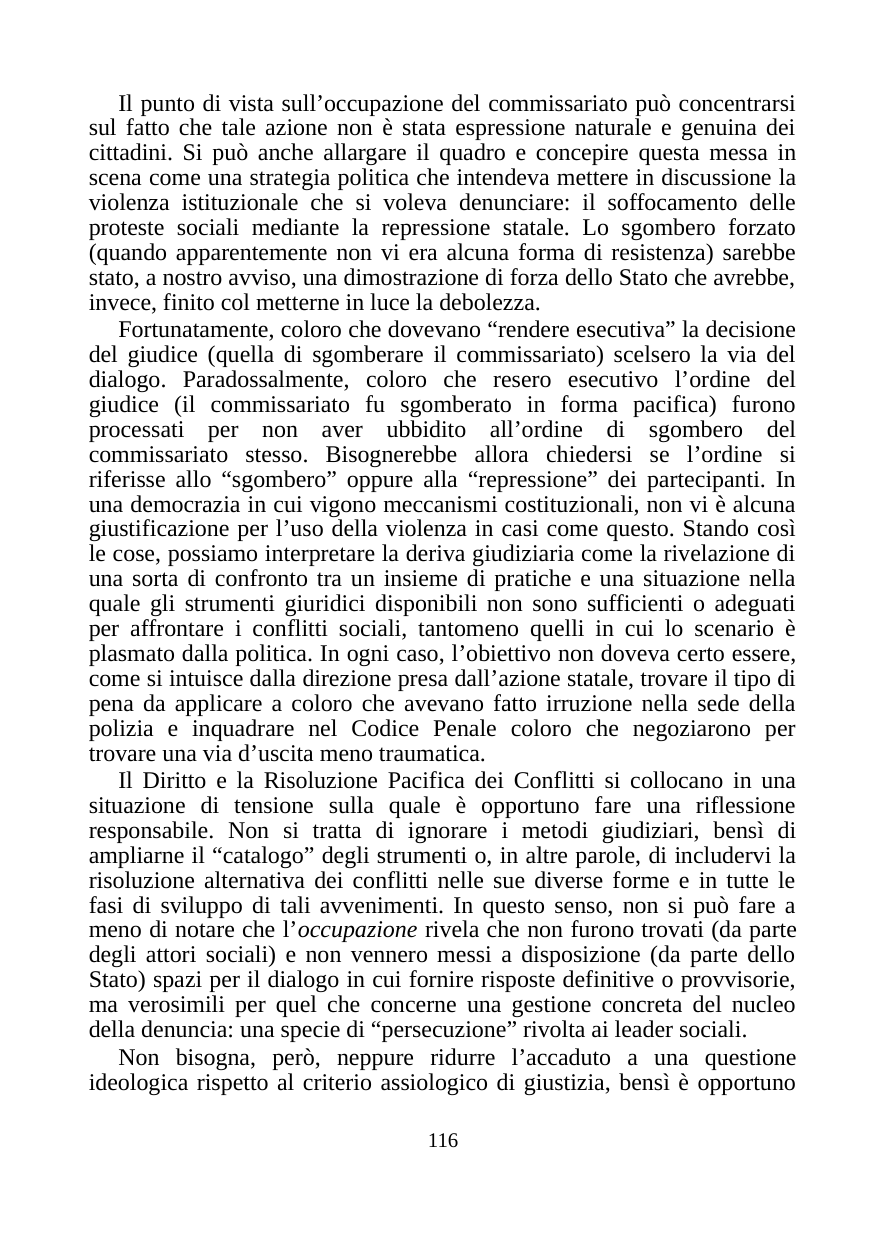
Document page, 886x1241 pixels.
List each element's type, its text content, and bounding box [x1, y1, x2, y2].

text Non bisogna, però, neppure ridurre l’accaduto a una questione ideologica rispetto al criterio assiologico di giustizia, bensì è opportuno [88, 1043, 797, 1095]
text Il punto di vista sull’occupazione del commissariato può concentrarsi sul fatto che tale azione non è stata espressione naturale e genuina dei cittadini. Si può anche allargare il quadro e concepire questa messa in scena come una strategia politica che intendeva mettere in discussione la violenza istituzionale che si voleva denunciare: il soffocamento delle proteste sociali mediante la repressione statale. Lo sgombero forzato (quando apparentemente non vi era alcuna forma di resistenza) sarebbe stato, a nostro avviso, una dimostrazione di forza dello Stato che avrebbe, invece, finito col metterne in luce la debolezza. [88, 88, 797, 315]
text Il Diritto e la Risoluzione Pacifica dei Conflitti si collocano in una situazione di tensione sulla quale è opportuno fare una riflessione responsabile. Non si tratta di ignorare i metodi giudiziari, bensì di ampliarne il “catalogo” degli strumenti o, in altre parole, di includervi la risoluzione alternativa dei conflitti nelle sue diverse forme e in tutte le fasi di sviluppo di tali avvenimenti. In questo senso, non si può fare a meno di notare che l’occupazione rivela che non furono trovati (da parte degli attori sociali) e non vennero messi a disposizione (da parte dello Stato) spazi per il dialogo in cui fornire risposte definitive o provvisorie, ma verosimili per quel che concerne una gestione concreta del nucleo della denuncia: una specie di “persecuzione” rivolta ai leader sociali. [88, 766, 797, 1043]
text Fortunatamente, coloro che dovevano “rendere esecutiva” la decisione del giudice (quella di sgomberare il commissariato) scelsero la via del dialogo. Paradossalmente, coloro che resero esecutivo l’ordine del giudice (il commissariato fu sgomberato in forma pacifica) furono processati per non aver ubbidito all’ordine di sgombero del commissariato stesso. Bisognerebbe allora chiedersi se l’ordine si riferisse allo “sgombero” oppure alla “repressione” dei partecipanti. In una democrazia in cui vigono meccanismi costituzionali, non vi è alcuna giustificazione per l’uso della violenza in casi come questo. Stando così le cose, possiamo interpretare la deriva giudiziaria come la rivelazione di una sorta di confronto tra un insieme di pratiche e una situazione nella quale gli strumenti giuridici disponibili non sono sufficienti o adeguati per affrontare i conflitti sociali, tantomeno quelli in cui lo scenario è plasmato dalla politica. In ogni caso, l’obiettivo non doveva certo essere, come si intuisce dalla direzione presa dall’azione statale, trovare il tipo di pena da applicare a coloro che avevano fatto irruzione nella sede della polizia e inquadrare nel Codice Penale coloro che negoziarono per trovare una via d’uscita meno traumatica. [88, 315, 797, 766]
